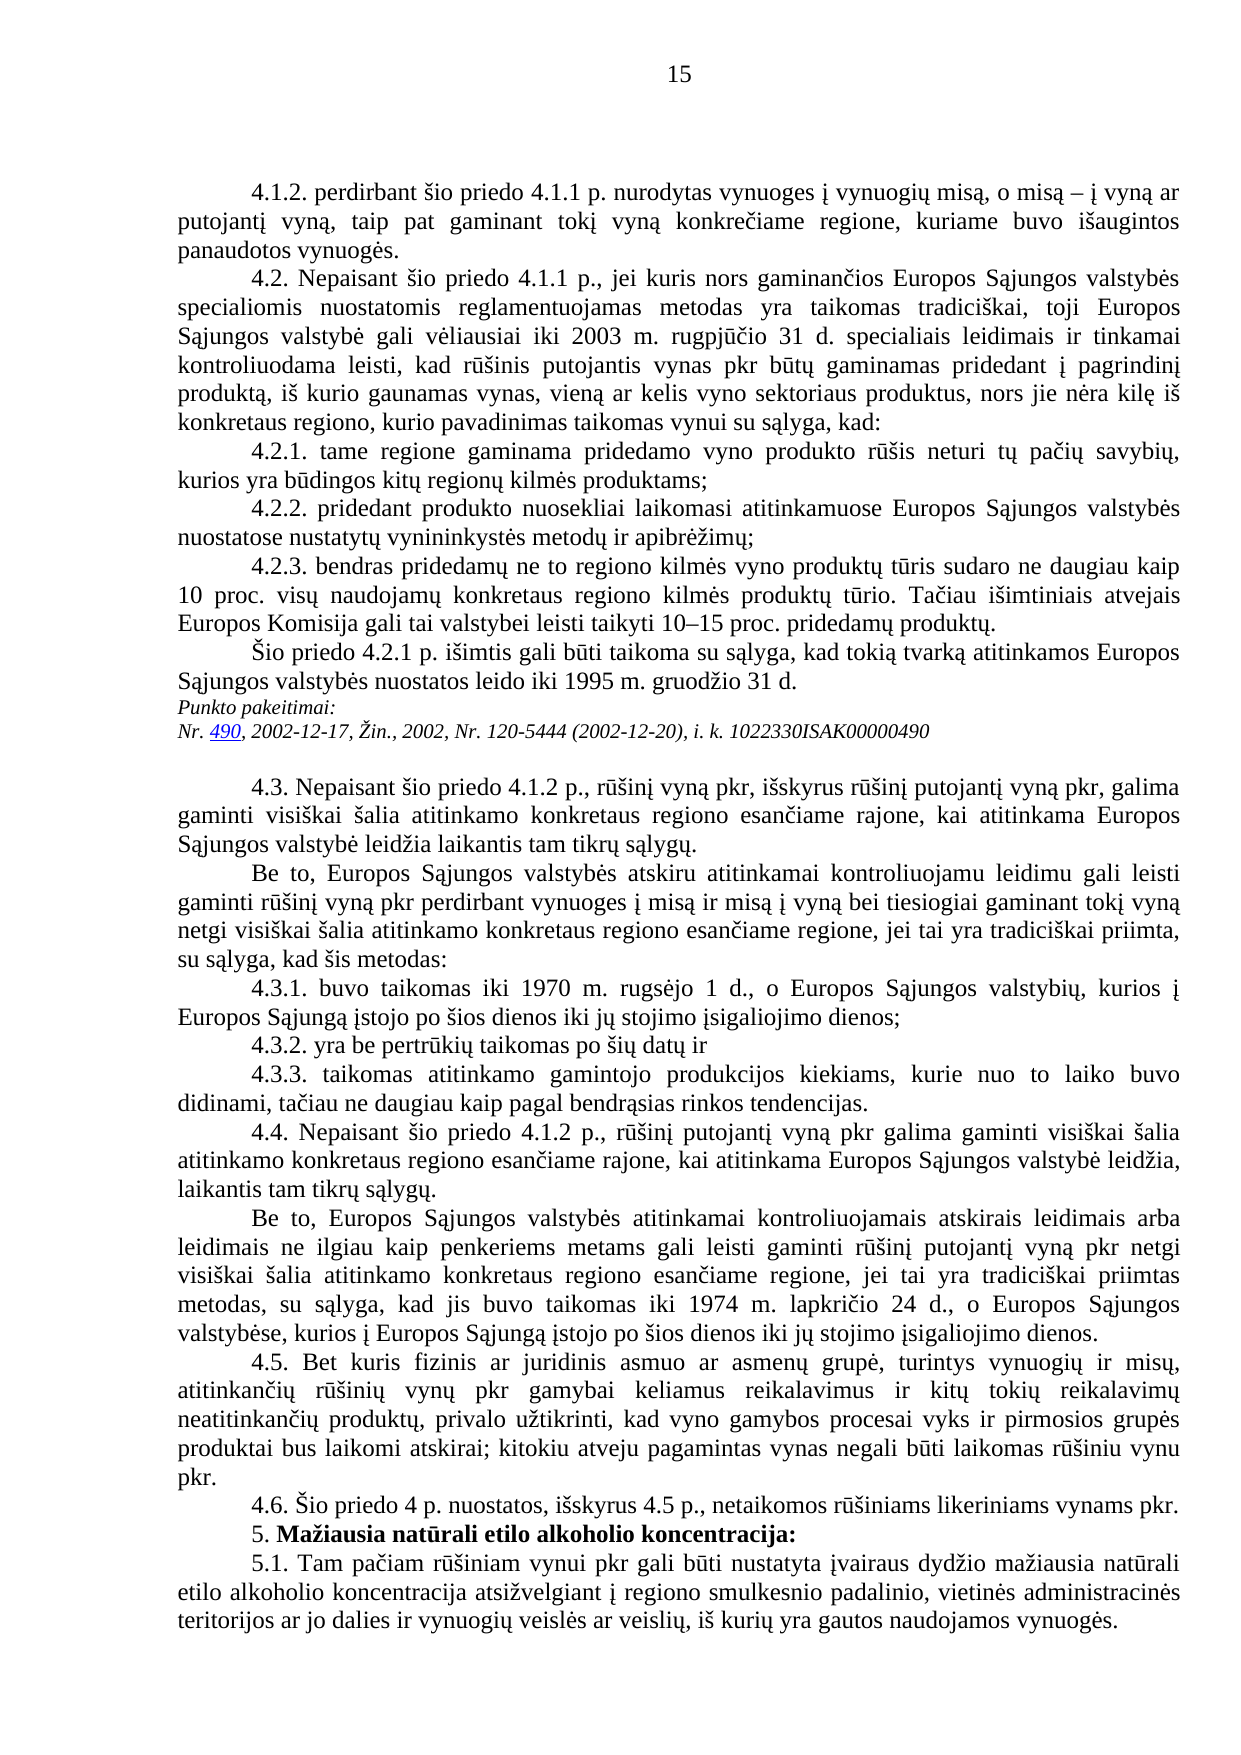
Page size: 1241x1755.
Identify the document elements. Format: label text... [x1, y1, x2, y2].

text 4.3.3. taikomas atitinkamo gamintojo produkcijos kiekiams, kurie nuo to laiko buvo didinami, tačiau ne daugiau kaip pagal bendrąsias rinkos tendencijas. [177, 1059, 1181, 1117]
text 4.2.2. pridedant produkto nuosekliai laikomasi atitinkamuose Europos Sąjungos valstybės nuostatose nustatytų vynininkystės metodų ir apibrėžimų; [177, 493, 1181, 551]
text 5. Mažiausia natūrali etilo alkoholio koncentracija: [177, 1519, 1181, 1548]
text 5.1. Tam pačiam rūšiniam vynui pkr gali būti nustatyta įvairaus dydžio mažiausia natūrali etilo alkoholio koncentracija atsižvelgiant į regiono smulkesnio padalinio, vietinės administracinės teritorijos ar jo dalies ir vynuogių veislės ar veislių, iš kurių yra gautos naudojamos vynuogės. [177, 1548, 1181, 1634]
text 4.1.2. perdirbant šio priedo 4.1.1 p. nurodytas vynuoges į vynuogių misą, o misą – į vyną ar putojantį vyną, taip pat gaminant tokį vyną konkrečiame regione, kuriame buvo išaugintos panaudotos vynuogės. [177, 177, 1181, 263]
text Be to, Europos Sąjungos valstybės atskiru atitinkamai kontroliuojamu leidimu gali leisti gaminti rūšinį vyną pkr perdirbant vynuoges į misą ir misą į vyną bei tiesiogiai gaminant tokį vyną netgi visiškai šalia atitinkamo konkretaus regiono esančiame regione, jei tai yra tradiciškai priimta, su sąlyga, kad šis metodas: [177, 858, 1181, 973]
text Nr. 490, 2002-12-17, Žin., 2002, Nr. 120-5444 (2002-12-20), i. k. 1022330ISAK00000490 [177, 719, 1181, 743]
text 4.2. Nepaisant šio priedo 4.1.1 p., jei kuris nors gaminančios Europos Sąjungos valstybės specialiomis nuostatomis reglamentuojamas metodas yra taikomas tradiciškai, toji Europos Sąjungos valstybė gali vėliausiai iki 2003 m. rugpjūčio 31 d. specialiais leidimais ir tinkamai kontroliuodama leisti, kad rūšinis putojantis vynas pkr būtų gaminamas pridedant į pagrindinį produktą, iš kurio gaunamas vynas, vieną ar kelis vyno sektoriaus produktus, nors jie nėra kilę iš konkretaus regiono, kurio pavadinimas taikomas vynui su sąlyga, kad: [177, 263, 1181, 436]
text Punkto pakeitimai: [177, 695, 1181, 719]
text 4.4. Nepaisant šio priedo 4.1.2 p., rūšinį putojantį vyną pkr galima gaminti visiškai šalia atitinkamo konkretaus regiono esančiame rajone, kai atitinkama Europos Sąjungos valstybė leidžia, laikantis tam tikrų sąlygų. [177, 1117, 1181, 1203]
text 4.2.1. tame regione gaminama pridedamo vyno produkto rūšis neturi tų pačių savybių, kurios yra būdingos kitų regionų kilmės produktams; [177, 436, 1181, 493]
text Be to, Europos Sąjungos valstybės atitinkamai kontroliuojamais atskirais leidimais arba leidimais ne ilgiau kaip penkeriems metams gali leisti gaminti rūšinį putojantį vyną pkr netgi visiškai šalia atitinkamo konkretaus regiono esančiame regione, jei tai yra tradiciškai priimtas metodas, su sąlyga, kad jis buvo taikomas iki 1974 m. lapkričio 24 d., o Europos Sąjungos valstybėse, kurios į Europos Sąjungą įstojo po šios dienos iki jų stojimo įsigaliojimo dienos. [177, 1203, 1181, 1347]
text 4.3. Nepaisant šio priedo 4.1.2 p., rūšinį vyną pkr, išskyrus rūšinį putojantį vyną pkr, galima gaminti visiškai šalia atitinkamo konkretaus regiono esančiame rajone, kai atitinkama Europos Sąjungos valstybė leidžia laikantis tam tikrų sąlygų. [177, 772, 1181, 858]
text 4.5. Bet kuris fizinis ar juridinis asmuo ar asmenų grupė, turintys vynuogių ir misų, atitinkančių rūšinių vynų pkr gamybai keliamus reikalavimus ir kitų tokių reikalavimų neatitinkančių produktų, privalo užtikrinti, kad vyno gamybos procesai vyks ir pirmosios grupės produktai bus laikomi atskirai; kitokiu atveju pagamintas vynas negali būti laikomas rūšiniu vynu pkr. [177, 1347, 1181, 1490]
text 4.2.3. bendras pridedamų ne to regiono kilmės vyno produktų tūris sudaro ne daugiau kaip 10 proc. visų naudojamų konkretaus regiono kilmės produktų tūrio. Tačiau išimtiniais atvejais Europos Komisija gali tai valstybei leisti taikyti 10–15 proc. pridedamų produktų. [177, 551, 1181, 637]
text Šio priedo 4.2.1 p. išimtis gali būti taikoma su sąlyga, kad tokią tvarką atitinkamos Europos Sąjungos valstybės nuostatos leido iki 1995 m. gruodžio 31 d. [177, 637, 1181, 695]
text 4.3.2. yra be pertrūkių taikomas po šių datų ir [177, 1030, 1181, 1059]
text 4.3.1. buvo taikomas iki 1970 m. rugsėjo 1 d., o Europos Sąjungos valstybių, kurios į Europos Sąjungą įstojo po šios dienos iki jų stojimo įsigaliojimo dienos; [177, 973, 1181, 1030]
text 4.6. Šio priedo 4 p. nuostatos, išskyrus 4.5 p., netaikomos rūšiniams likeriniams vynams pkr. [177, 1490, 1181, 1519]
